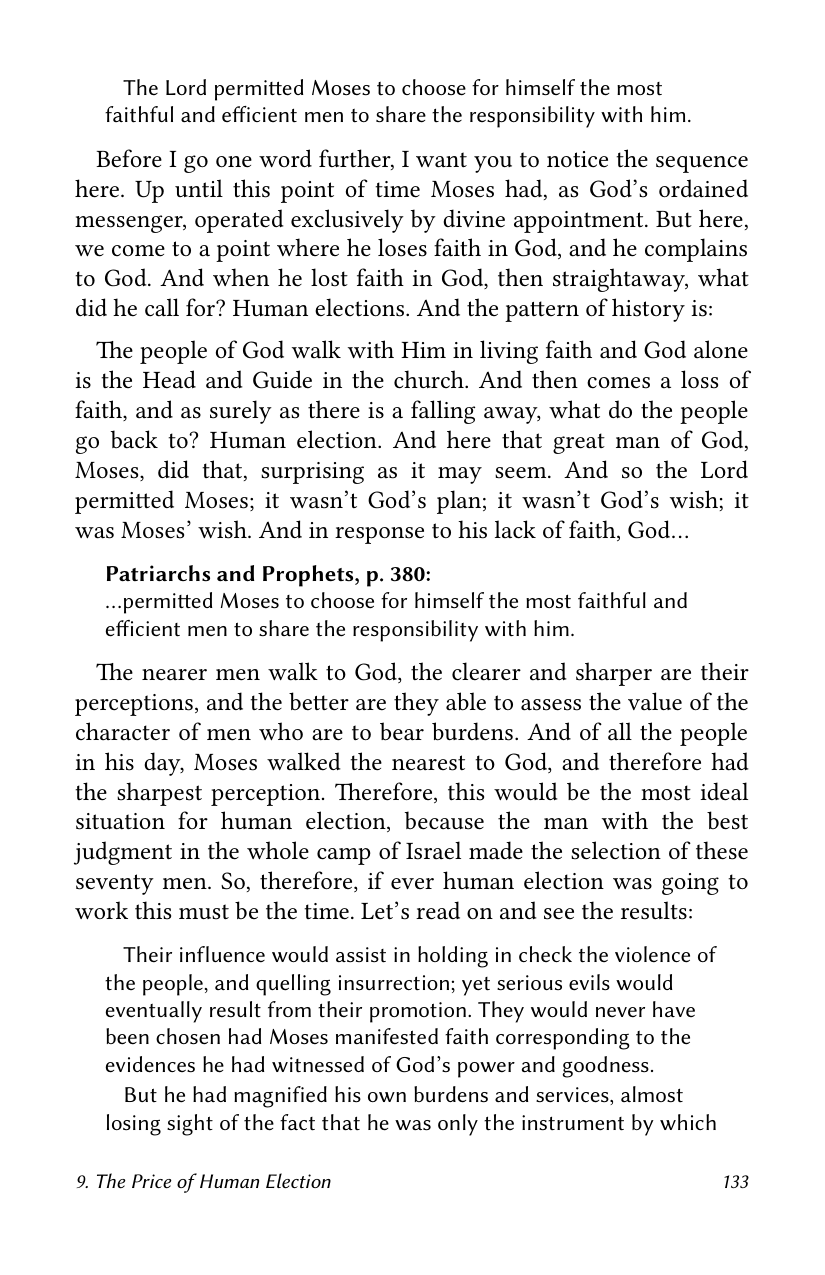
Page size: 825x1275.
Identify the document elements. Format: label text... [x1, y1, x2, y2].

text Patriarchs and Prophets, p. 380: [105, 561, 750, 587]
text But he had magnified his own burdens and services, almost losing sight of the fact that he was only the instrument by which [105, 1082, 720, 1136]
text Before I go one word further, I want you to notice the sequence here. Up until this point of time Moses had, as God’s ordained messenger, operated exclusively by divine appointment. But here, we come to a point where he loses faith in God, and he complains to God. And when he lost faith in God, then straightaway, what did he call for? Human elections. And the pattern of history is: [75, 145, 750, 323]
text Their influence would assist in holding in check the violence of the people, and quelling insurrection; yet serious evils would eventually result from their promotion. They would never have been chosen had Moses manifested faith corresponding to the evidences he had witnessed of God’s power and goodness. [105, 942, 720, 1078]
text The Lord permitted Moses to choose for himself the most faithful and efficient men to share the responsibility with him. [105, 75, 720, 128]
text The nearer men walk to God, the clearer and sharper are their perceptions, and the better are they able to assess the value of the character of men who are to bear burdens. And of all the people in his day, Moses walked the nearest to God, and therefore had the sharpest perception. Therefore, this would be the most ideal situation for human election, because the man with the best judgment in the whole camp of Israel made the selection of these seventy men. So, therefore, if ever human election was going to work this must be the time. Let’s read on and see the results: [75, 658, 750, 926]
text ...permitted Moses to choose for himself the most faithful and efficient men to share the responsibility with him. [105, 588, 720, 642]
text The people of God walk with Him in living faith and God alone is the Head and Guide in the church. And then comes a loss of faith, and as surely as there is a falling away, what do the people go back to? Human election. And here that great man of God, Moses, did that, surprising as it may seem. And so the Lord permitted Moses; it wasn’t God’s plan; it wasn’t God’s wish; it was Moses’ wish. And in response to his lack of faith, God... [75, 336, 750, 544]
